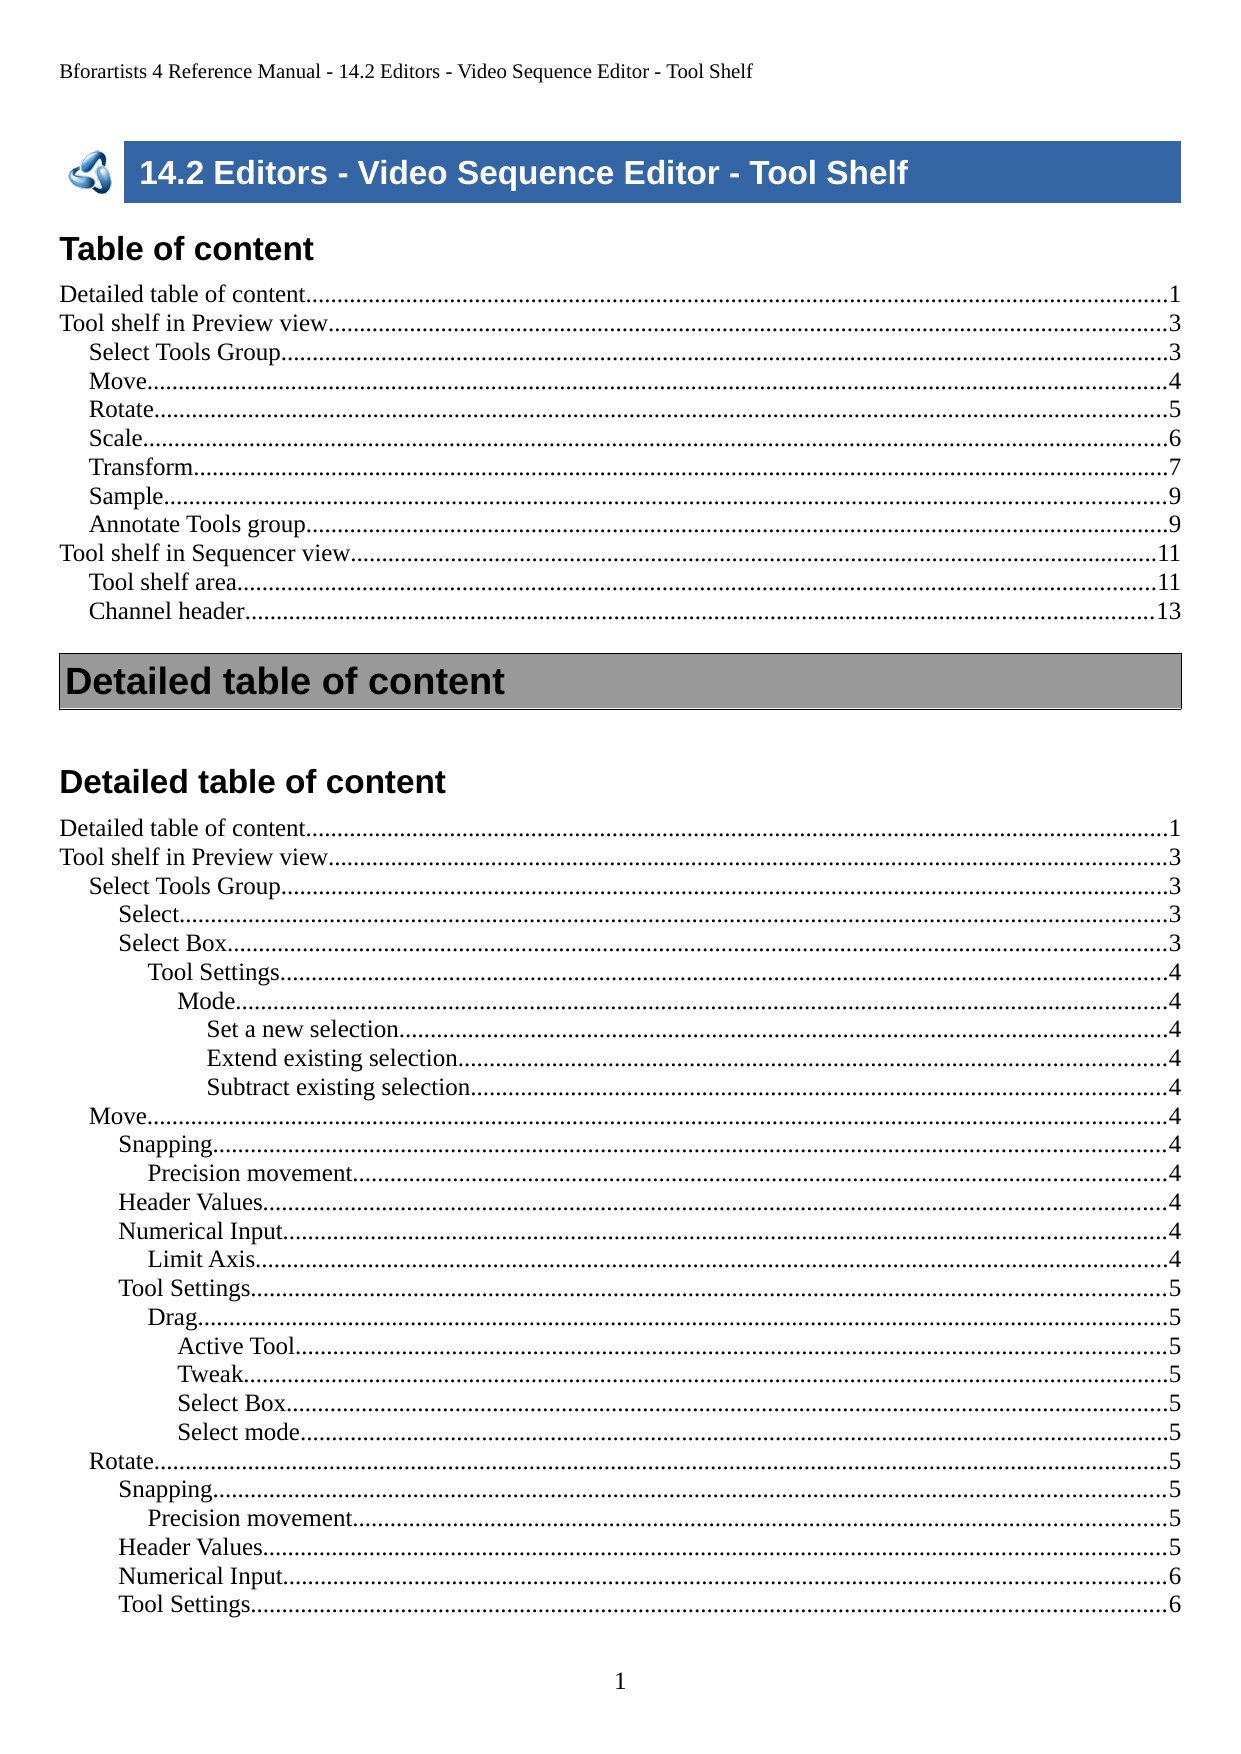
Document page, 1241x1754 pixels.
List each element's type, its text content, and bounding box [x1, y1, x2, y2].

text Active Tool 5 [177, 1331, 1181, 1359]
text Detailed table of content 1 [59, 813, 1181, 842]
text Select 3 [118, 899, 1181, 928]
text Tool Settings 4 [147, 957, 1181, 986]
text Move 4 [88, 1101, 1181, 1129]
text Numerical Input 4 [118, 1216, 1181, 1244]
text Tool shelf area 11 [88, 567, 1181, 596]
text Tool Settings 5 [118, 1273, 1181, 1302]
text Tool Settings 6 [118, 1589, 1181, 1618]
text Header Values 4 [118, 1187, 1181, 1216]
text Numerical Input 6 [118, 1561, 1181, 1589]
text Drag 5 [147, 1302, 1181, 1331]
table_header 14.2 Editors - Video Sequence Editor - Tool Shelf [124, 141, 1181, 203]
text Scale 6 [88, 423, 1181, 452]
text Rotate 5 [88, 394, 1181, 423]
text Limit Axis 4 [147, 1244, 1181, 1273]
text Channel header 13 [88, 596, 1181, 624]
text Tool shelf in Preview view 3 [59, 842, 1181, 871]
text Set a new selection 4 [206, 1014, 1181, 1043]
text Select Box 3 [118, 928, 1181, 957]
text Snapping 5 [118, 1474, 1181, 1503]
text Precision movement 4 [147, 1158, 1181, 1187]
subtitle Table of content [59, 228, 1181, 267]
text Snapping 4 [118, 1129, 1181, 1158]
text Select Tools Group 3 [88, 871, 1181, 899]
table_header Detailed table of content [60, 654, 1181, 708]
text Mode 4 [177, 986, 1181, 1014]
text Select Box 5 [177, 1388, 1181, 1417]
table_header [59, 141, 124, 203]
text Tool shelf in Sequencer view 11 [59, 538, 1181, 567]
text Select Tools Group 3 [88, 337, 1181, 366]
text Tool shelf in Preview view 3 [59, 308, 1181, 337]
text Sample 9 [88, 481, 1181, 509]
text Detailed table of content 1 [59, 279, 1181, 308]
picture [65, 147, 114, 197]
text Rotate 5 [88, 1446, 1181, 1474]
text Precision movement 5 [147, 1503, 1181, 1532]
text Extend existing selection 4 [206, 1043, 1181, 1072]
text Transform 7 [88, 452, 1181, 481]
text Select mode 5 [177, 1417, 1181, 1446]
text Tweak 5 [177, 1359, 1181, 1388]
text Annotate Tools group 9 [88, 509, 1181, 538]
text Move 4 [88, 366, 1181, 394]
text Header Values 5 [118, 1532, 1181, 1561]
subtitle Detailed table of content [59, 762, 1181, 801]
text Subtract existing selection 4 [206, 1072, 1181, 1101]
